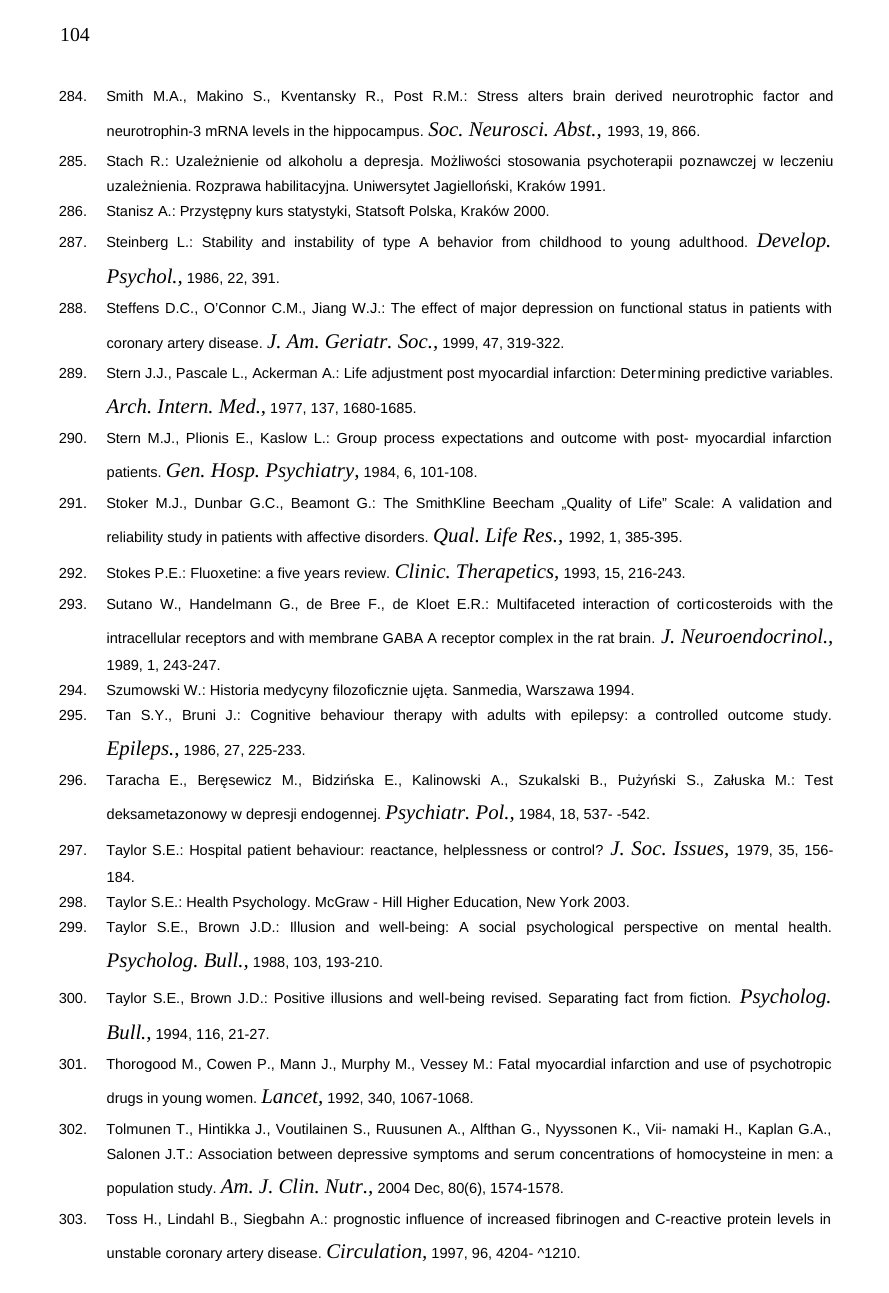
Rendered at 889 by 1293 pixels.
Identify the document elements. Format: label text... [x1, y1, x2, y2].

list Taracha E., Beręsewicz M., Bidzińska E., Kalinowski A., Szukalski B., Pużyński S., Zału­ska M.: Test deksametazonowy w depresji endogennej. Psychiatr. Pol., 1984, 18, 537- -542. [58, 771, 833, 824]
list Szumowski W.: Historia medycyny filozoficznie ujęta. Sanmedia, Warszawa 1994. [58, 682, 833, 698]
list Stach R.: Uzależnienie od alkoholu a depresja. Możliwości stosowania psychoterapii po­znawczej w leczeniu uzależnienia. Rozprawa habilitacyjna. Uniwersytet Jagielloński, Kraków 1991. [58, 153, 833, 194]
list Sutano W., Handelmann G., de Bree F., de Kloet E.R.: Multifaceted interaction of corti­costeroids with the intracellular receptors and with membrane GABA A receptor complex in the rat brain. J. Neuroendocrinol., 1989, 1, 243-247. [58, 595, 833, 673]
list Stanisz A.: Przystępny kurs statystyki, Statsoft Polska, Kraków 2000. [58, 203, 833, 220]
list Taylor S.E.: Hospital patient behaviour: reactance, helplessness or control? J. Soc. Issues, 1979, 35, 156-184. [58, 836, 833, 885]
list Taylor S.E., Brown J.D.: Positive illusions and well-being revised. Separating fact from fiction. Psycholog. Bull., 1994, 116, 21-27. [58, 984, 833, 1044]
list Thorogood M., Cowen P., Mann J., Murphy M., Vessey M.: Fatal myocardial infarction and use of psychotropic drugs in young women. Lancet, 1992, 340, 1067-1068. [58, 1056, 833, 1108]
list Stokes P.E.: Fluoxetine: a five years review. Clinic. Therapetics, 1993, 15, 216-243. [58, 559, 833, 583]
list Stern J.J., Pascale L., Ackerman A.: Life adjustment post myocardial infarction: Deter­mining predictive variables. Arch. Intern. Med., 1977, 137, 1680-1685. [58, 365, 833, 418]
list Toss H., Lindahl B., Siegbahn A.: prognostic influence of increased fibrinogen and C-reactive protein levels in unstable coronary artery disease. Circulation, 1997, 96, 4204- ^1210. [58, 1210, 833, 1261]
list Smith M.A., Makino S., Kventansky R., Post R.M.: Stress alters brain derived neuro­trophic factor and neurotrophin-3 mRNA levels in the hippocampus. Soc. Neurosci. Abst., 1993, 19, 866. [58, 88, 833, 141]
list Tan S.Y., Bruni J.: Cognitive behaviour therapy with adults with epilepsy: a controlled outcome study. Epileps., 1986, 27, 225-233. [58, 707, 833, 759]
list Taylor S.E.: Health Psychology. McGraw - Hill Higher Education, New York 2003. [58, 894, 833, 911]
list Steinberg L.: Stability and instability of type A behavior from childhood to young adult­hood. Develop. Psychol., 1986, 22, 391. [58, 228, 833, 288]
list Stern M.J., Plionis E., Kaslow L.: Group process expectations and outcome with post- myocardial infarction patients. Gen. Hosp. Psychiatry, 1984, 6, 101-108. [58, 430, 833, 482]
list Tolmunen T., Hintikka J., Voutilainen S., Ruusunen A., Alfthan G., Nyyssonen K., Vii- namaki H., Kaplan G.A., Salonen J.T.: Association between depressive symptoms and se­rum concentrations of homocysteine in men: a population study. Am. J. Clin. Nutr., 2004 Dec, 80(6), 1574-1578. [58, 1121, 833, 1198]
list Stoker M.J., Dunbar G.C., Beamont G.: The SmithKline Beecham „Quality of Life” Scale: A validation and reliability study in patients with affective disorders. Qual. Life Res., 1992, 1, 385-395. [58, 494, 833, 547]
list Taylor S.E., Brown J.D.: Illusion and well-being: A social psychological perspective on mental health. Psycholog. Bull., 1988, 103, 193-210. [58, 919, 833, 972]
text 104 [60, 23, 95, 46]
list Steffens D.C., O’Connor C.M., Jiang W.J.: The effect of major depression on functional status in patients with coronary artery disease. J. Am. Geriatr. Soc., 1999, 47, 319-322. [58, 300, 833, 353]
